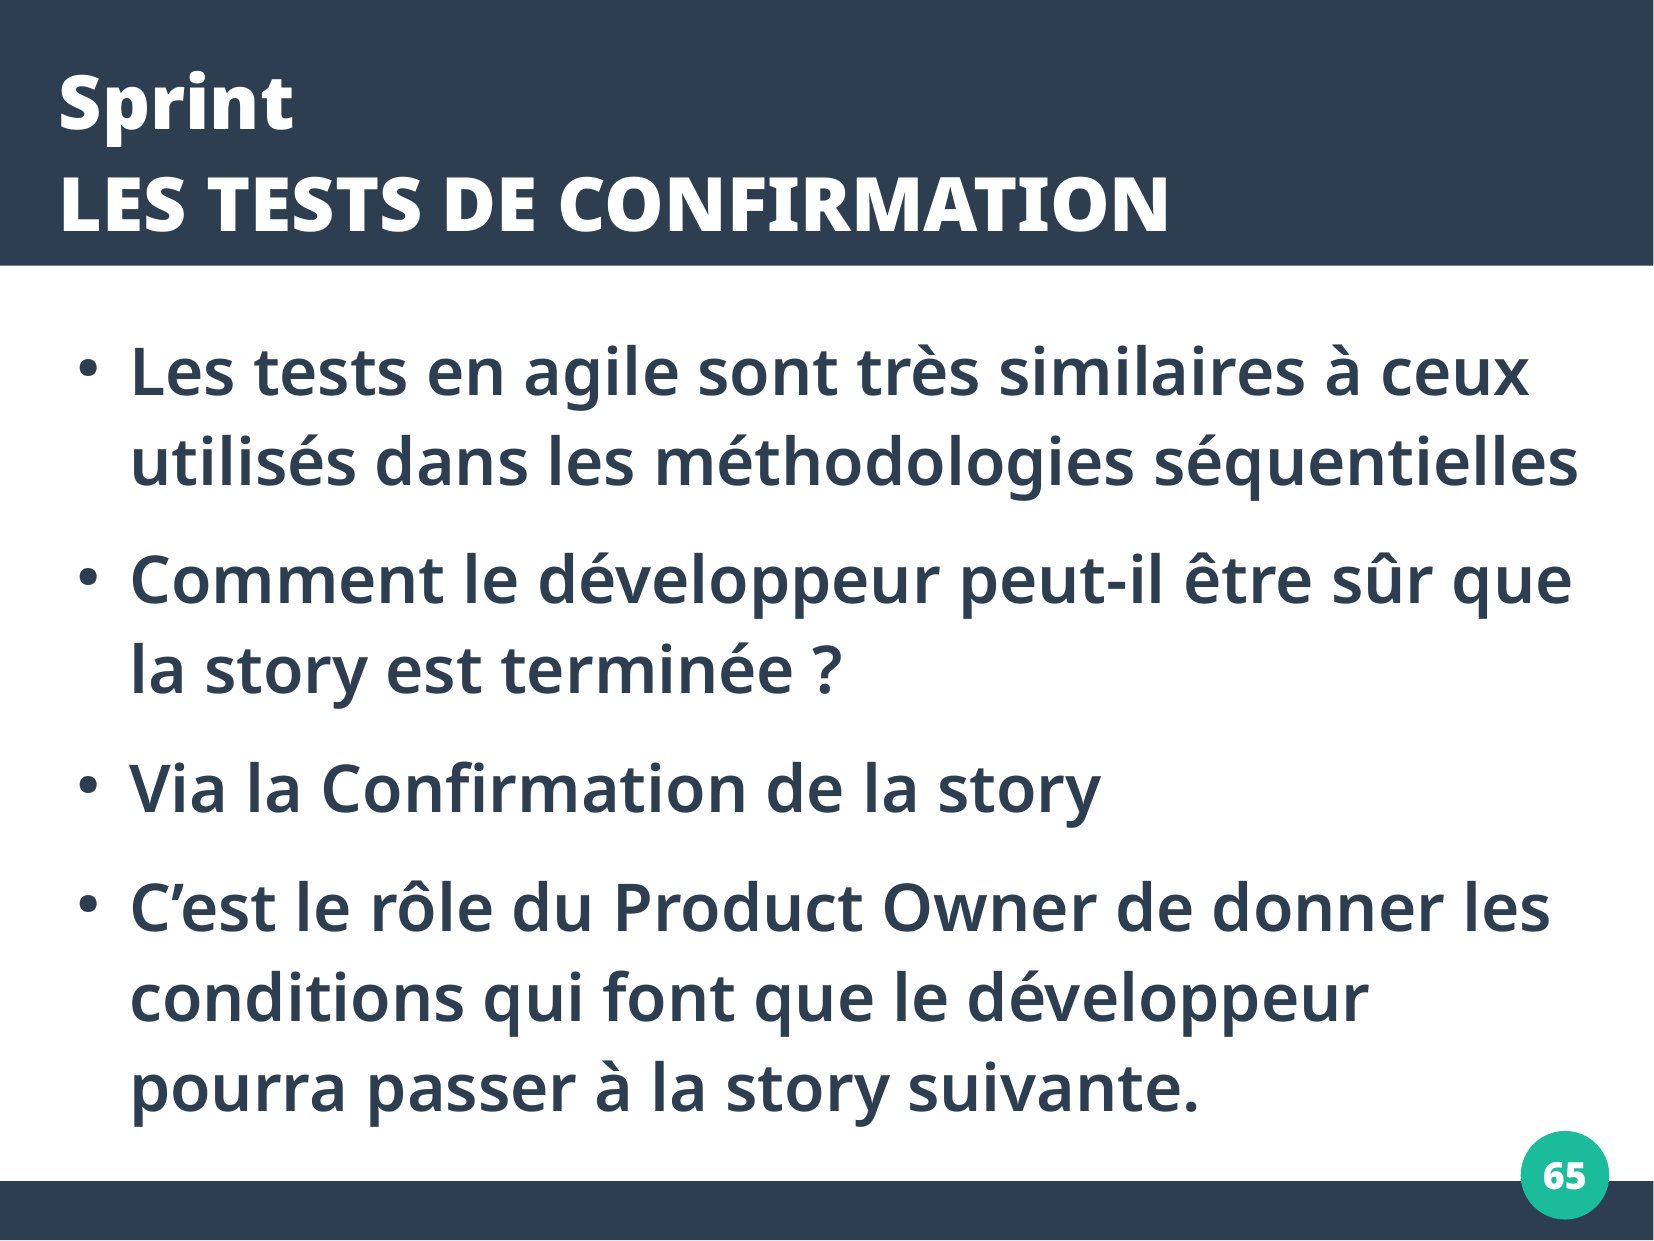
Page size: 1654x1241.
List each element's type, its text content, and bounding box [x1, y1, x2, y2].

title Sprint LES TESTS DE CONFIRMATION [59, 49, 1595, 207]
list Les tests en agile sont très similaires à ceux utilisés dans les méthodologies séquentielles Comment le développeur peut-il être sûr que la story est terminée ? Via la Confirmation de la story C’est le rôle du Product Owner de donner les conditions qui font que le développeur pourra passer à la story suivante. [59, 324, 1595, 1152]
